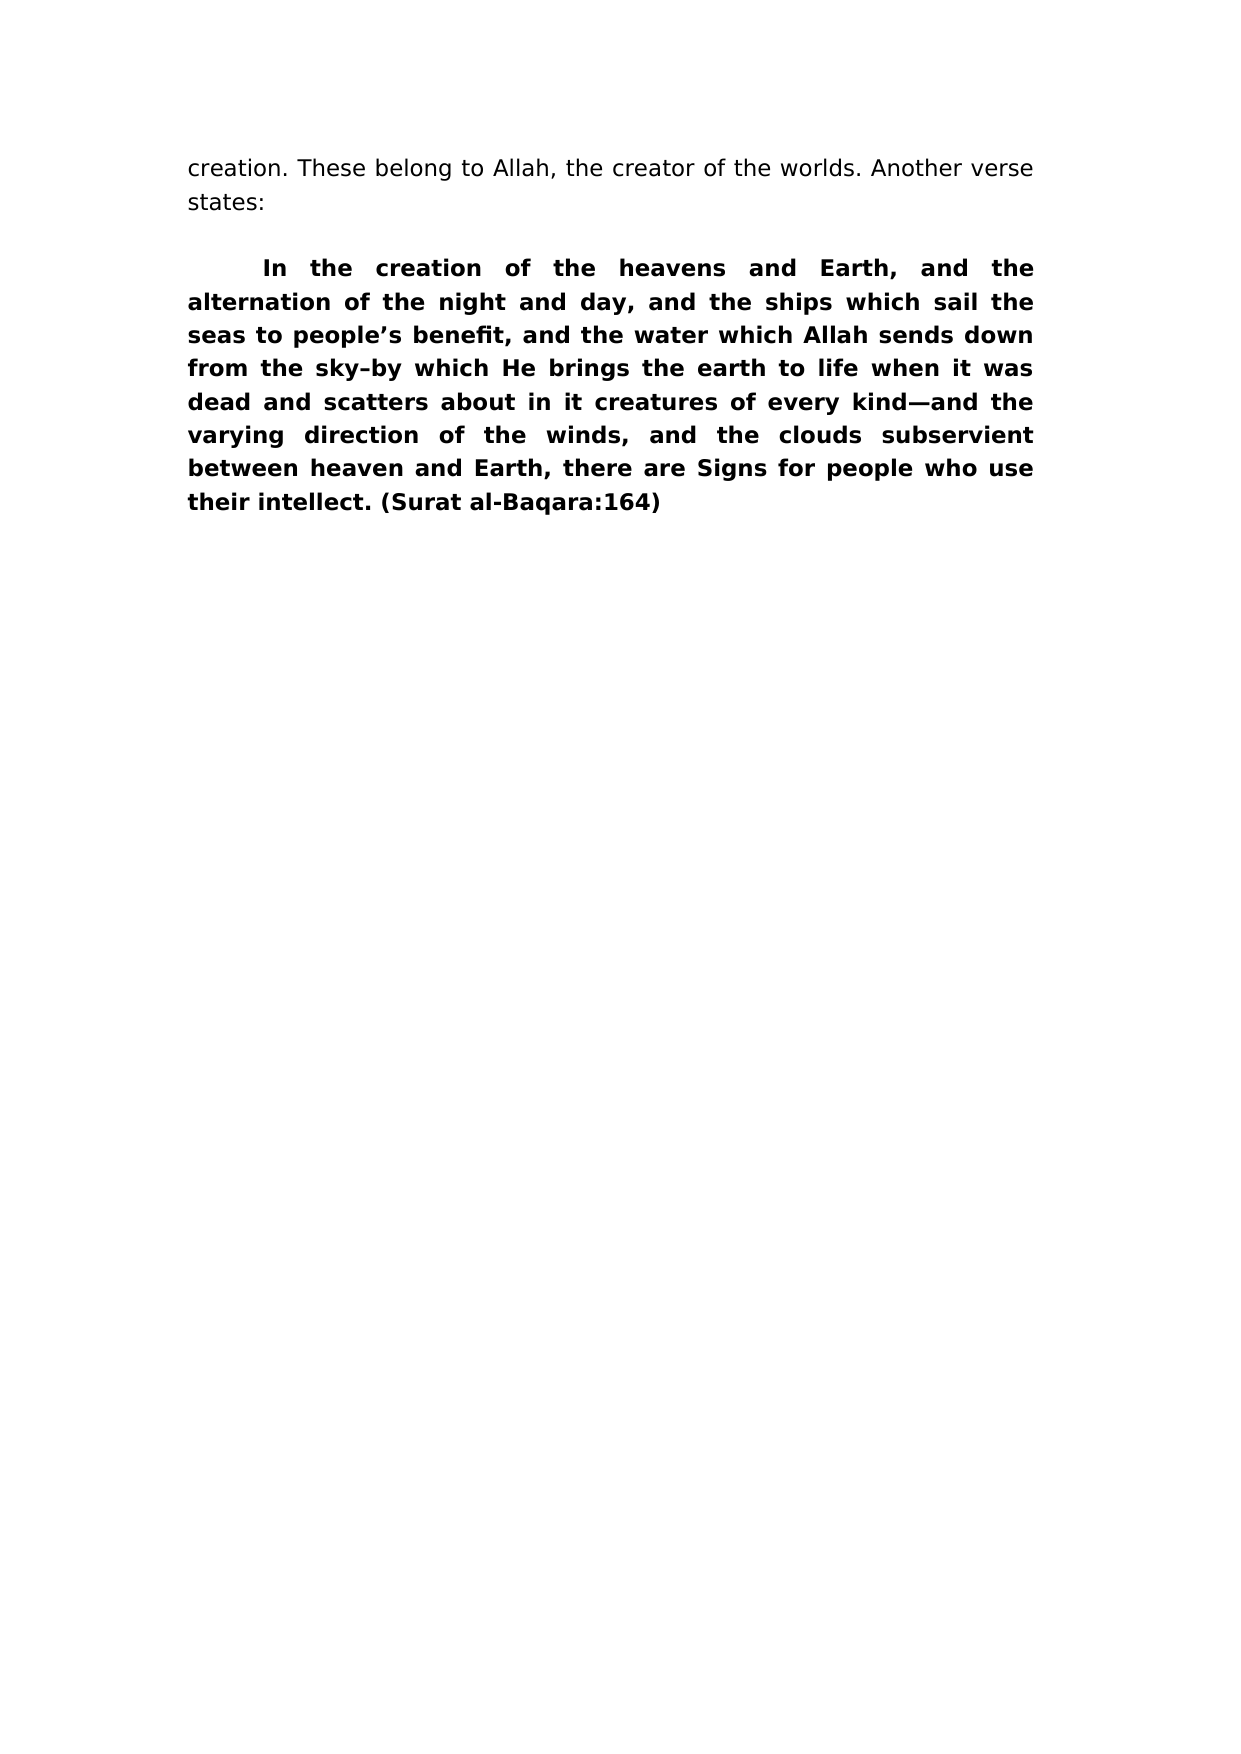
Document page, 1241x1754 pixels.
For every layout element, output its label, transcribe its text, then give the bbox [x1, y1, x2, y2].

text In the creation of the heavens and Earth, and the alternation of the night and day, and the ships which sail the seas to people’s benefit, and the water which Allah sends down from the sky–by which He brings the earth to life when it was dead and scatters about in it creatures of every kind—and the varying direction of the winds, and the clouds subservient between heaven and Earth, there are Signs for people who use their intellect. (Surat al-Baqara:164) [187, 250, 1035, 517]
text creation. These belong to Allah, the creator of the worlds. Another verse states: [187, 150, 1035, 217]
